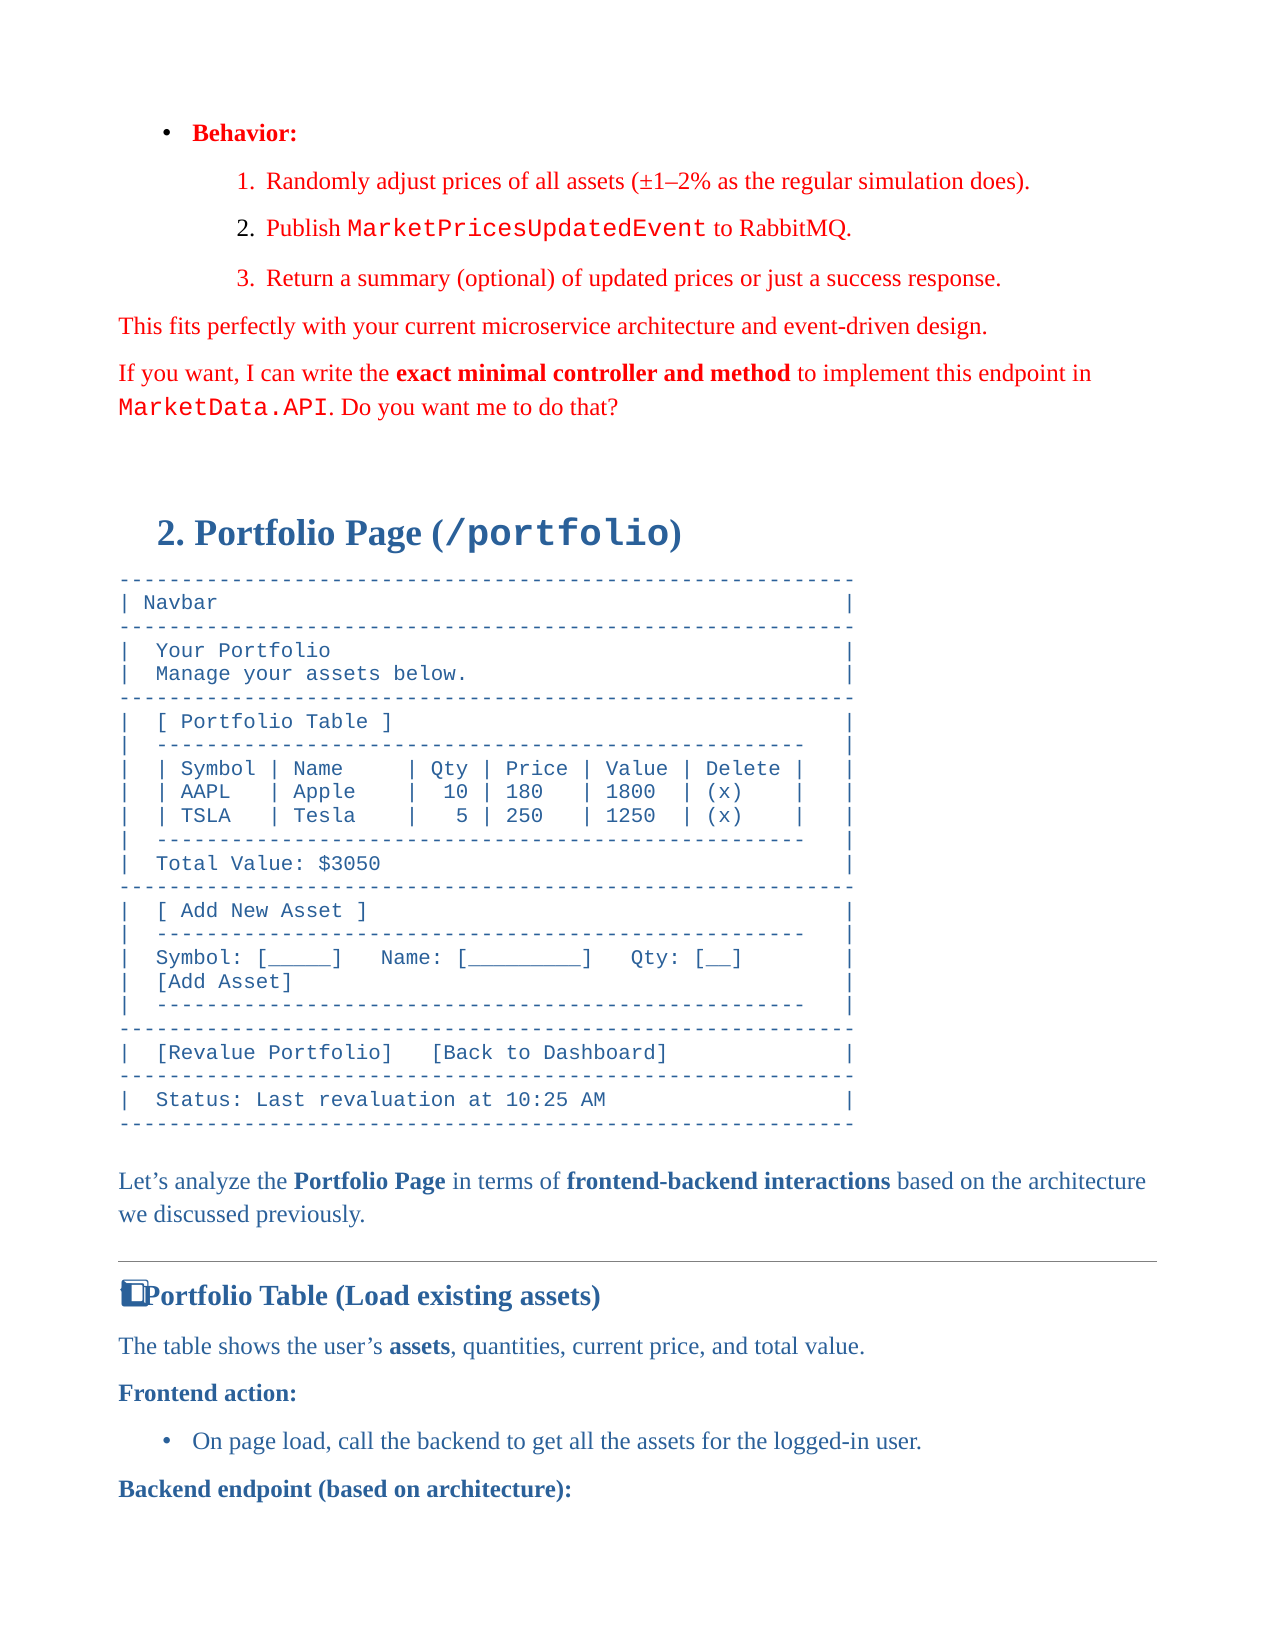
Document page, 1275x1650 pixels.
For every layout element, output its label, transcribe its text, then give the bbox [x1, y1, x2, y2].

text The table shows the user’s assets, quantities, current price, and total value. [118, 1331, 1157, 1360]
text Frontend action: [118, 1378, 1157, 1407]
subtitle 1️⃣ Portfolio Table (Load existing assets) [118, 1278, 1157, 1311]
text Backend endpoint (based on architecture): [118, 1474, 1157, 1502]
text | Status: Last revaluation at 10:25 AM | [118, 1089, 1157, 1113]
text ----------------------------------------------------------- [118, 876, 1157, 900]
text | [Add Asset] | [118, 971, 1157, 994]
text | | Symbol | Name | Qty | Price | Value | Delete | | [118, 758, 1157, 782]
text | Your Portfolio | [118, 640, 1157, 663]
list Return a summary (optional) of updated prices or just a success response. [236, 263, 1157, 292]
text | [ Portfolio Table ] | [118, 711, 1157, 734]
text | | AAPL | Apple | 10 | 180 | 1800 | (x) | | [118, 782, 1157, 805]
text This fits perfectly with your current microservice architecture and event-driven design. [118, 311, 1157, 340]
text | Manage your assets below. | [118, 663, 1157, 687]
subtitle 💼 2. Portfolio Page (/portfolio) [118, 510, 1157, 556]
text Let’s analyze the Portfolio Page in terms of frontend-backend interactions based on the architecture we discussed previously. [118, 1166, 1157, 1227]
text | Navbar | [118, 592, 1157, 616]
list Randomly adjust prices of all assets (±1–2% as the regular simulation does). [236, 166, 1157, 194]
text | ---------------------------------------------------- | [118, 994, 1157, 1018]
text ----------------------------------------------------------- [118, 687, 1157, 711]
text ----------------------------------------------------------- [118, 1018, 1157, 1042]
list Publish MarketPricesUpdatedEvent to RabbitMQ. [236, 213, 1157, 244]
text | ---------------------------------------------------- | [118, 829, 1157, 852]
text ----------------------------------------------------------- [118, 616, 1157, 640]
list Behavior: [162, 118, 1157, 147]
text | Symbol: [_____] Name: [_________] Qty: [__] | [118, 947, 1157, 971]
list On page load, call the backend to get all the assets for the logged-in user. [162, 1426, 1157, 1455]
text | [ Add New Asset ] | [118, 900, 1157, 923]
text ----------------------------------------------------------- [118, 1065, 1157, 1089]
text | ---------------------------------------------------- | [118, 923, 1157, 947]
text ----------------------------------------------------------- [118, 1113, 1157, 1136]
text | | TSLA | Tesla | 5 | 250 | 1250 | (x) | | [118, 805, 1157, 829]
text If you want, I can write the exact minimal controller and method to implement this endpoint in MarketData.API. Do you want me to do that? [118, 358, 1157, 422]
text | [Revalue Portfolio] [Back to Dashboard] | [118, 1042, 1157, 1065]
text | Total Value: $3050 | [118, 852, 1157, 876]
text | ---------------------------------------------------- | [118, 734, 1157, 758]
text ----------------------------------------------------------- [118, 569, 1157, 592]
